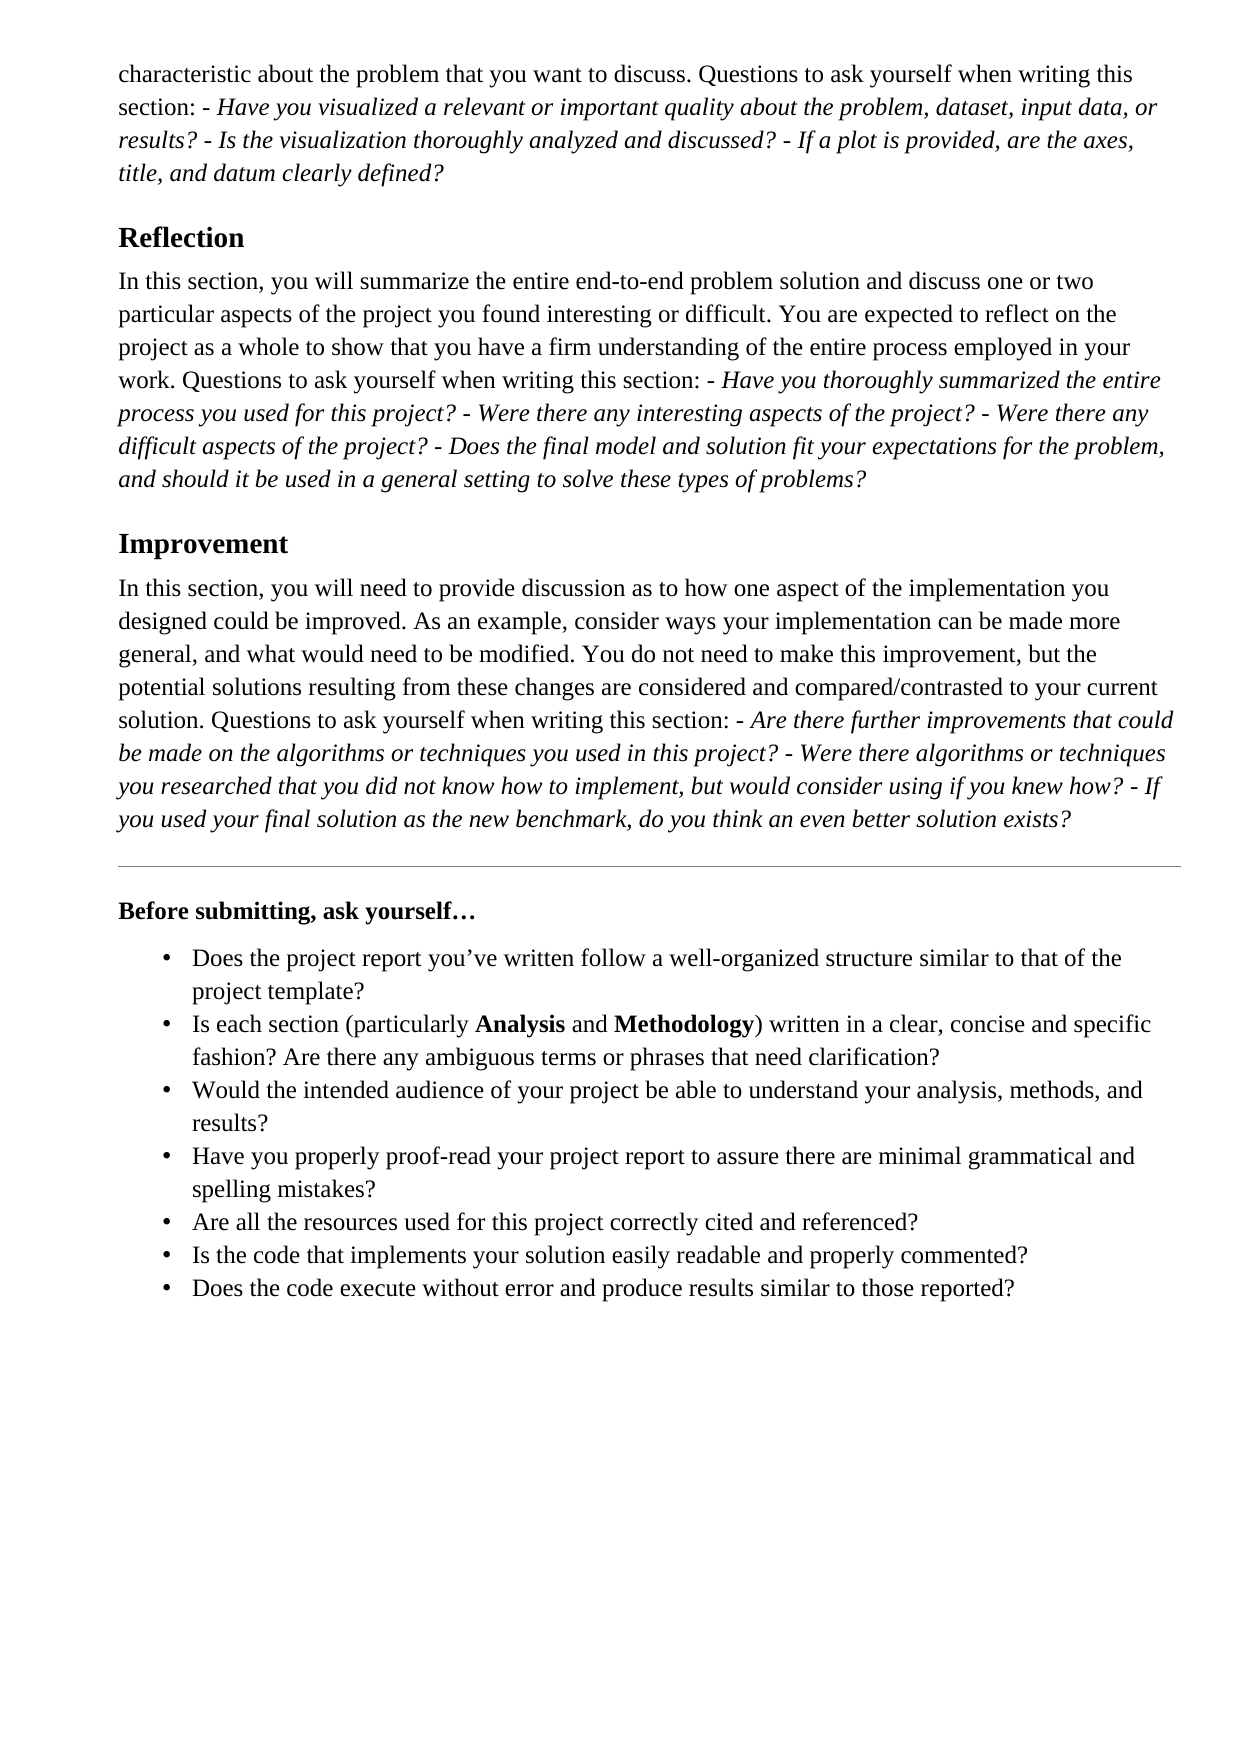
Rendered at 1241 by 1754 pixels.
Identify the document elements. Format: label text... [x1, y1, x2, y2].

list Have you properly proof-read your project report to assure there are minimal grammatical and spelling mistakes? [162, 1141, 1181, 1203]
text characteristic about the problem that you want to discuss. Questions to ask yourself when writing this section: - Have you visualized a relevant or important quality about the problem, dataset, input data, or results? - Is the visualization thoroughly analyzed and discussed? - If a plot is provided, are the axes, title, and datum clearly defined? [118, 59, 1181, 187]
list Does the code execute without error and produce results similar to those reported? [162, 1273, 1181, 1302]
list Does the project report you’ve written follow a well-organized structure similar to that of the project template? [162, 943, 1181, 1005]
subtitle Reflection [118, 220, 1181, 254]
list Would the intended audience of your project be able to understand your analysis, methods, and results? [162, 1075, 1181, 1137]
text Before submitting, ask yourself… [118, 896, 1181, 924]
text In this section, you will need to provide discussion as to how one aspect of the implementation you designed could be improved. As an example, consider ways your implementation can be made more general, and what would need to be modified. You do not need to make this improvement, but the potential solutions resulting from these changes are considered and compared/contrasted to your current solution. Questions to ask yourself when writing this section: - Are there further improvements that could be made on the algorithms or techniques you used in this project? - Were there algorithms or techniques you researched that you did not know how to implement, but would consider using if you knew how? - If you used your final solution as the new benchmark, do you think an even better solution exists? [118, 573, 1181, 833]
list Is each section (particularly Analysis and Methodology) written in a clear, concise and specific fashion? Are there any ambiguous terms or phrases that need clarification? [162, 1009, 1181, 1071]
text In this section, you will summarize the entire end-to-end problem solution and discuss one or two particular aspects of the project you found interesting or difficult. You are expected to reflect on the project as a whole to show that you have a firm understanding of the entire process employed in your work. Questions to ask yourself when writing this section: - Have you thoroughly summarized the entire process you used for this project? - Were there any interesting aspects of the project? - Were there any difficult aspects of the project? - Does the final model and solution fit your expectations for the problem, and should it be used in a general setting to solve these types of problems? [118, 266, 1181, 493]
list Is the code that implements your solution easily readable and properly commented? [162, 1241, 1181, 1269]
list Are all the resources used for this project correctly cited and referenced? [162, 1207, 1181, 1236]
subtitle Improvement [118, 527, 1181, 560]
